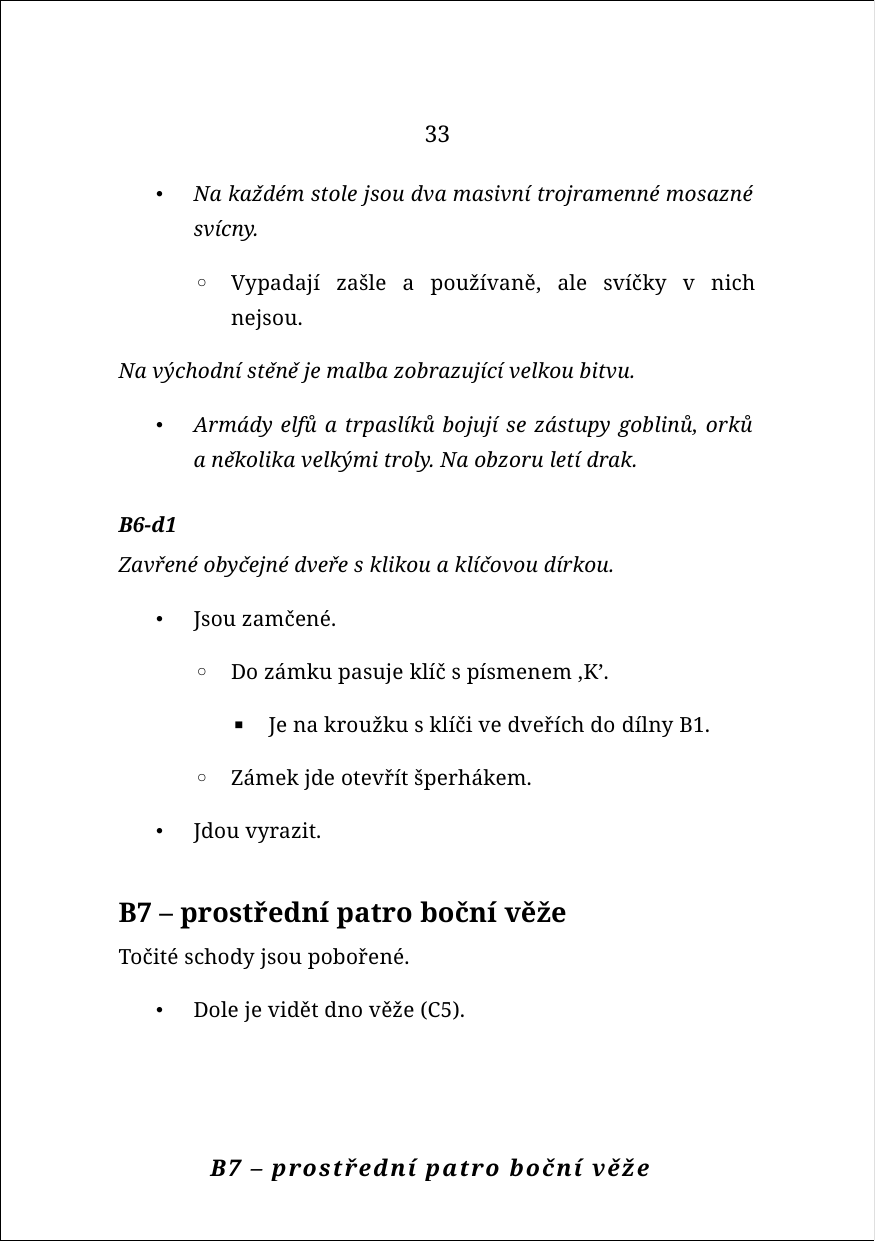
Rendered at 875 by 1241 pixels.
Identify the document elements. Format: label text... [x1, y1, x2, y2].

list Jdou vyrazit. [156, 817, 756, 845]
list Zámek jde otevřít šperhákem. [193, 763, 756, 792]
list Na každém stole jsou dva masivní trojramenné mosazné svícny. [156, 179, 756, 243]
text Zavřené obyčejné dveře s klikou a klíčovou dírkou. [118, 550, 756, 579]
text Na východní stěně je malba zobrazující velkou bitvu. [118, 356, 756, 385]
list Armády elfů a trpaslíků bojují se zástupy goblinů, orků a několika velkými troly. Na obzoru letí drak. [156, 410, 756, 474]
list Jsou zamčené. [156, 604, 756, 632]
list Dole je vidět dno věže (C5). [156, 995, 756, 1024]
list Vypadají zašle a používaně, ale svíčky v nich nejsou. [193, 268, 756, 332]
subtitle B6-d1 [118, 510, 756, 539]
text Točité schody jsou pobořené. [118, 942, 756, 971]
list Do zámku pasuje klíč s písmenem ‚K’. [193, 657, 756, 685]
subtitle B7 – prostřední patro boční věže [118, 893, 756, 930]
list Je na kroužku s klíči ve dveřích do dílny B1. [231, 710, 756, 738]
